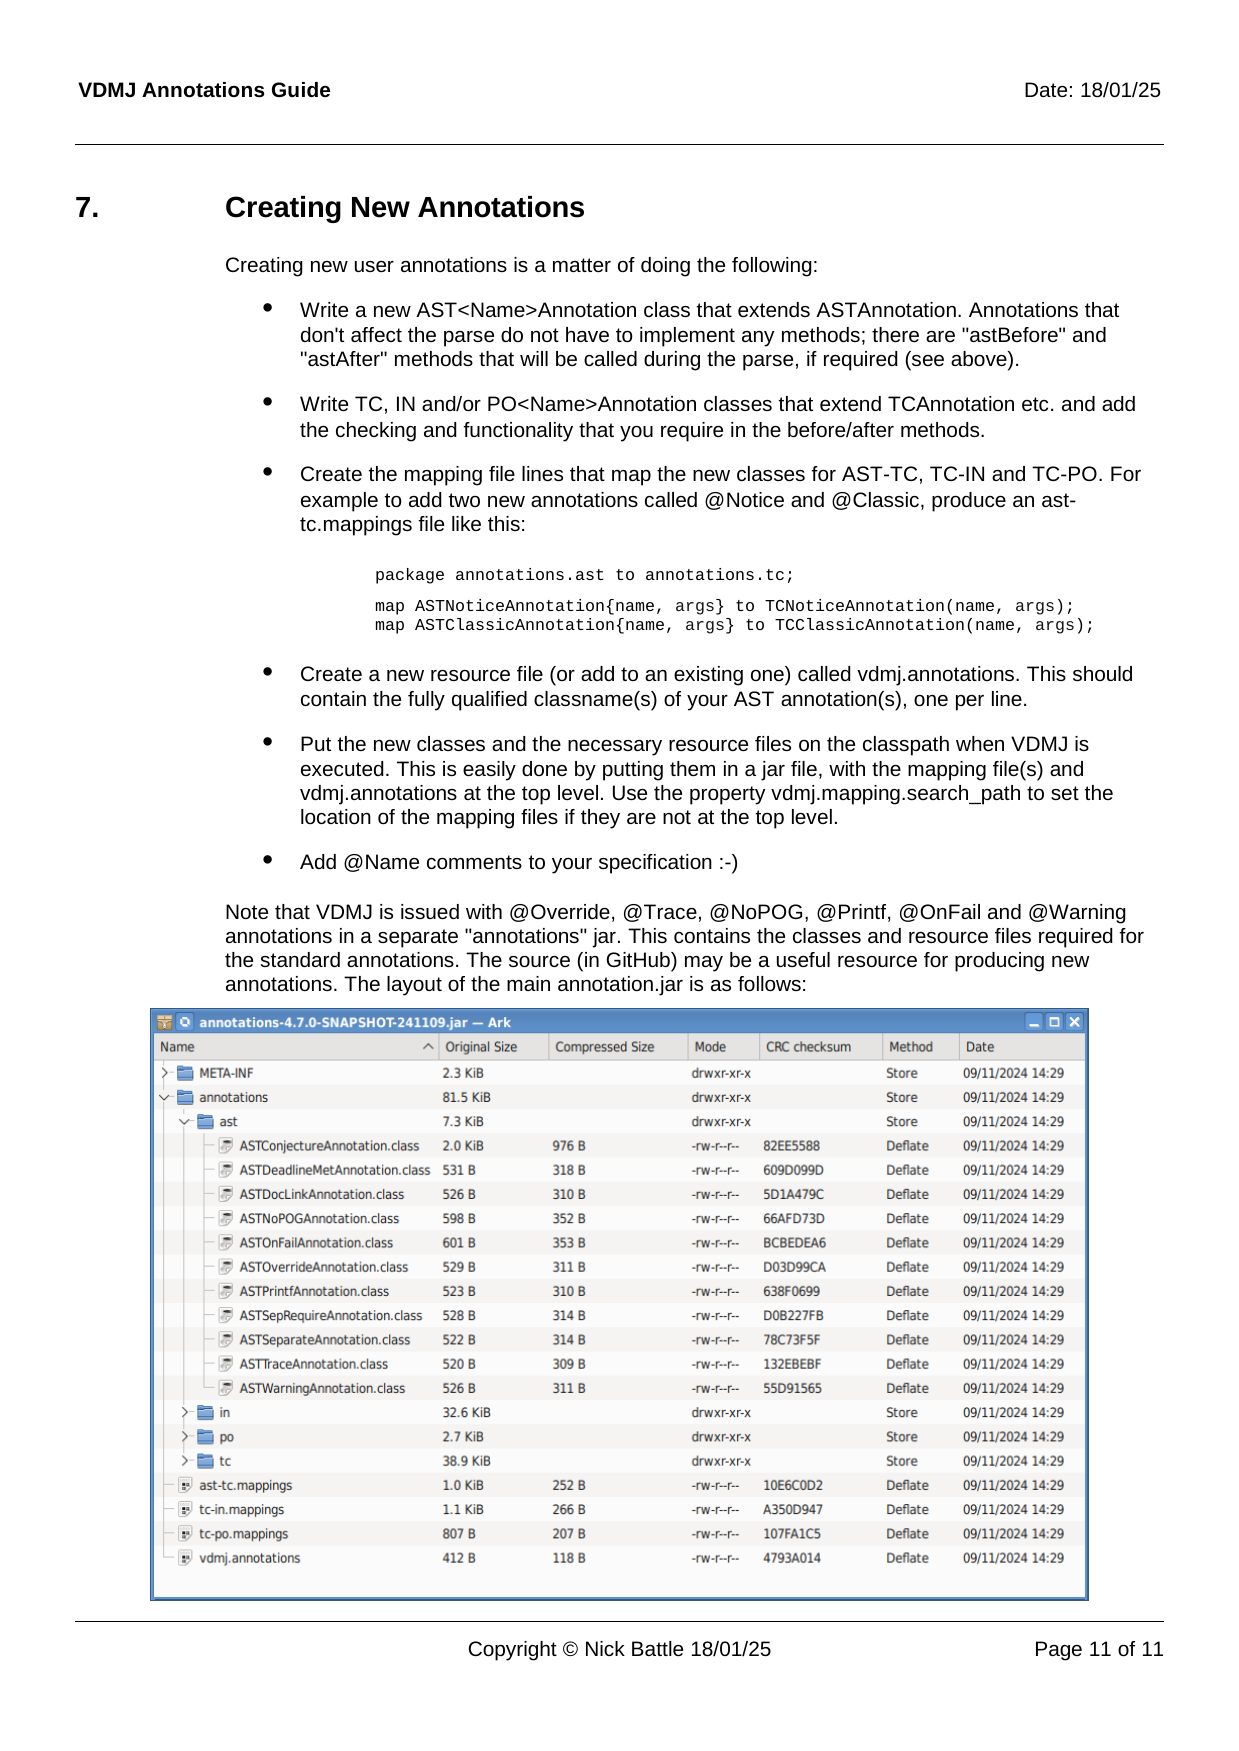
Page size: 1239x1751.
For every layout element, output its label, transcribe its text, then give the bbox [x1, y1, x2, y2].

text map ASTNoticeAnnotation{name, args} to TCNoticeAnnotation(name, args); [375, 598, 1164, 616]
text Creating new user annotations is a matter of doing the following: [225, 253, 1164, 277]
text Note that VDMJ is issued with @Override, @Trace, @NoPOG, @Printf, @OnFail and @Warning annotations in a separate "annotations" jar. This contains the classes and resource files required for the standard annotations. The source (in GitHub) may be a useful resource for producing new annotations. The layout of the main annotation.jar is as follows: [225, 899, 1164, 996]
text map ASTClassicAnnotation{name, args} to TCClassicAnnotation(name, args); [375, 616, 1164, 635]
text package annotations.ast to annotations.tc; [375, 548, 1164, 585]
subtitle Creating New Annotations [75, 190, 1164, 223]
list Put the new classes and the necessary resource files on the classpath when VDMJ is executed. This is easily done by putting them in a jar file, with the mapping file(s) and vdmj.annotations at the top level. Use the property vdmj.mapping.search_path to set the location of the mapping files if they are not at the top level. [262, 723, 1164, 829]
list Create the mapping file lines that map the new classes for AST-TC, TC-IN and TC-PO. For example to add two new annotations called @Notice and @Classic, produce an ast-tc.mappings file like this: [262, 454, 1164, 536]
picture [150, 1008, 1089, 1601]
list Write TC, IN and/or PO<Name>Annotation classes that extend TCAnnotation etc. and add the checking and functionality that you require in the before/after methods. [262, 384, 1164, 442]
list Add @Name comments to your specification :-) [262, 842, 1164, 875]
list Create a new resource file (or add to an existing one) called vdmj.annotations. This should contain the fully qualified classname(s) of your AST annotation(s), one per line. [262, 653, 1164, 711]
list Write a new AST<Name>Annotation class that extends ASTAnnotation. Annotations that don't affect the parse do not have to implement any methods; there are "astBefore" and "astAfter" methods that will be called during the parse, if required (see above). [262, 290, 1164, 371]
